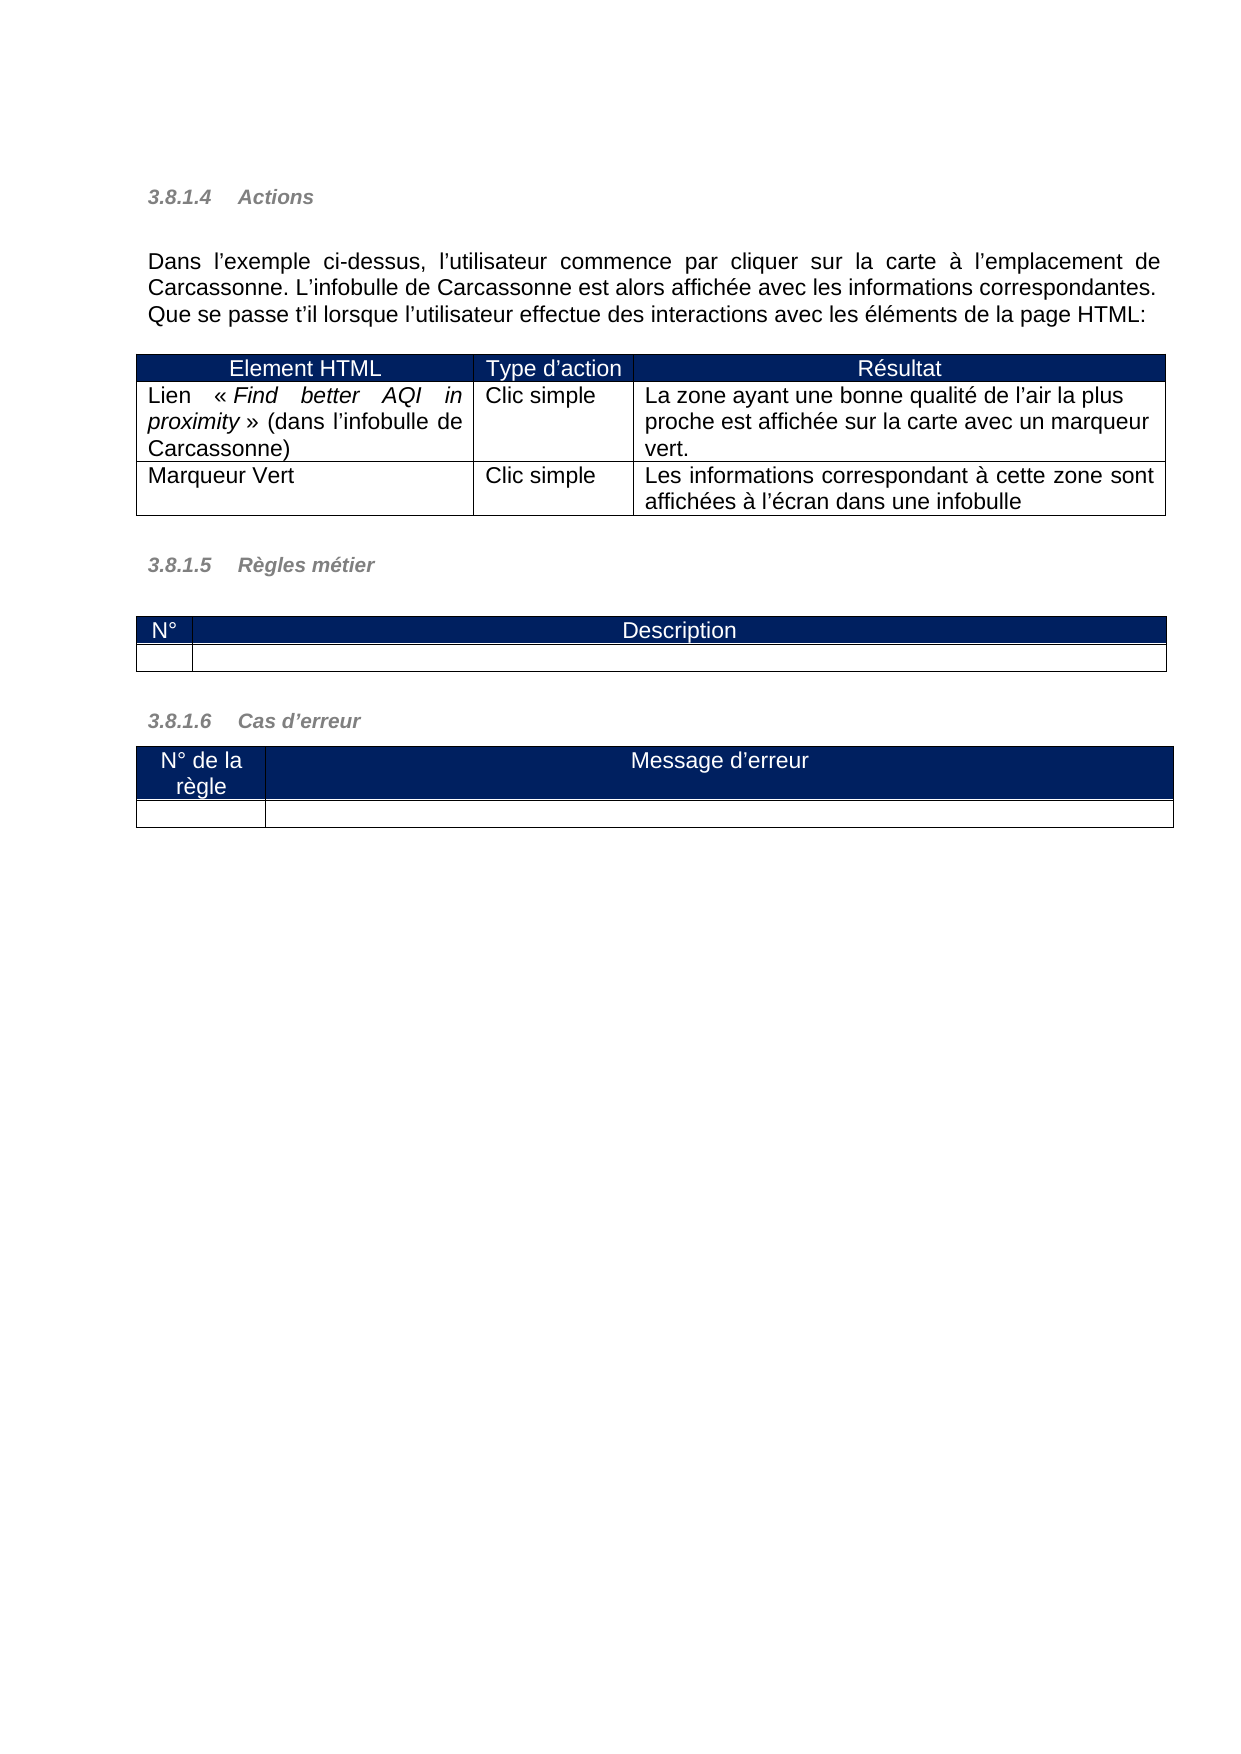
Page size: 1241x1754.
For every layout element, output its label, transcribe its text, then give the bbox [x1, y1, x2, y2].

table_cell Lien « Find better AQI in proximity » (dans l’infobulle de Carcassonne) [137, 382, 473, 461]
table_cell Clic simple [474, 382, 633, 461]
table_cell La zone ayant une bonne qualité de l’air la plus proche est affichée sur la carte avec un marqueur vert. [634, 382, 1165, 461]
table_cell [137, 801, 265, 827]
table_header Type d’action [474, 355, 633, 381]
table_header Element HTML [137, 355, 473, 381]
table_header Résultat [634, 355, 1165, 381]
table_cell Marqueur Vert [137, 462, 473, 515]
subtitle Cas d’erreur [148, 709, 1162, 733]
table_header N° de la règle [137, 747, 265, 799]
table_header Message d’erreur [266, 747, 1173, 799]
table_cell [266, 801, 1173, 827]
subtitle Règles métier [148, 553, 1162, 577]
table_cell Clic simple [474, 462, 633, 515]
subtitle Actions [148, 185, 1162, 209]
text Que se passe t’il lorsque l’utilisateur effectue des interactions avec les éléments de la page HTML: [148, 301, 1162, 327]
table_cell Les informations correspondant à cette zone sont affichées à l’écran dans une infobulle [634, 462, 1165, 515]
table_cell [137, 645, 192, 671]
text Dans l’exemple ci-dessus, l’utilisateur commence par cliquer sur la carte à l’emplacement de Carcassonne. L’infobulle de Carcassonne est alors affichée avec les informations correspondantes. [148, 248, 1162, 301]
table_header N° [137, 617, 192, 643]
table_header Description [193, 617, 1166, 643]
table_cell [193, 645, 1166, 671]
